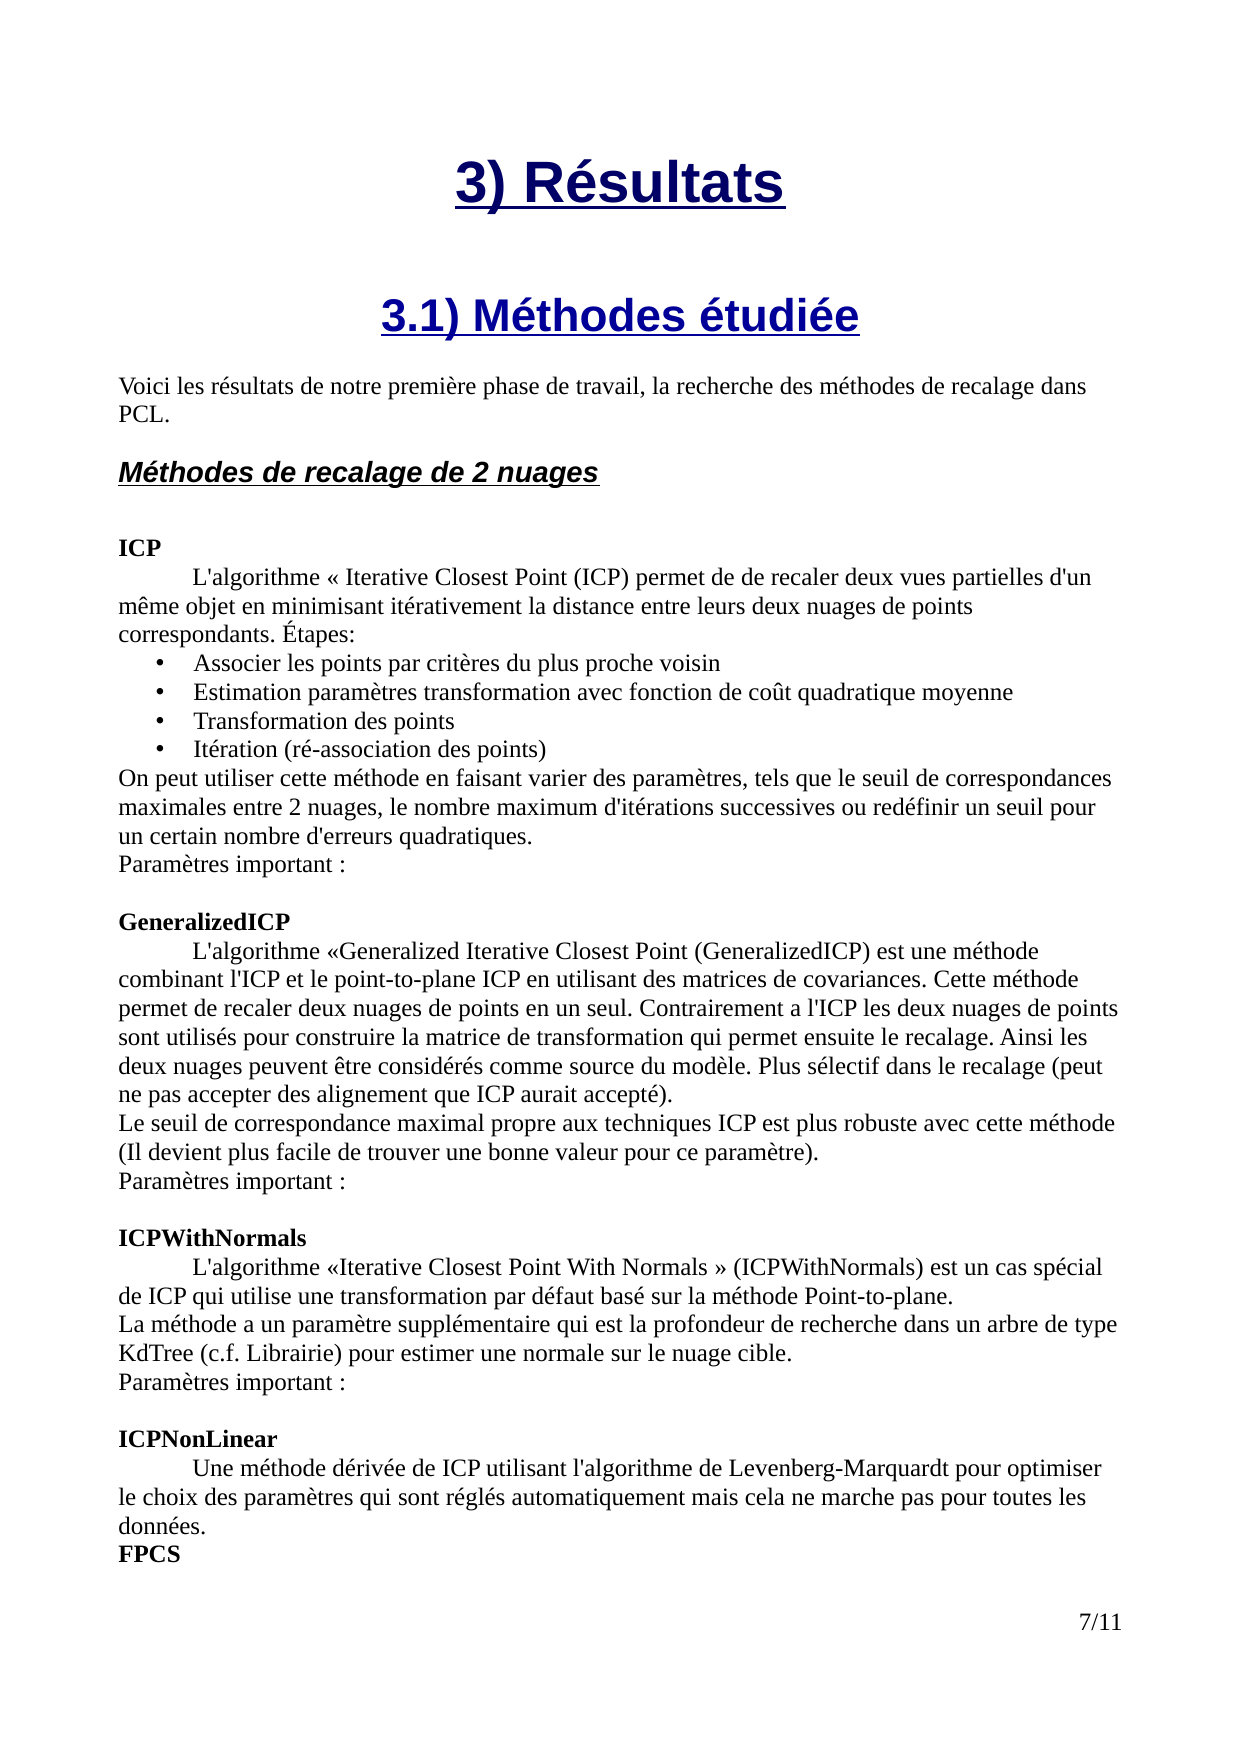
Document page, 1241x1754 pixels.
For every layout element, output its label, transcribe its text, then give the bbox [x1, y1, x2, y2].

text Paramètres important : [118, 849, 1122, 878]
text L'algorithme «Generalized Iterative Closest Point (GeneralizedICP) est une méthode combinant l'ICP et le point-to-plane ICP en utilisant des matrices de covariances. Cette méthode permet de recaler deux nuages de points en un seul. Contrairement a l'ICP les deux nuages de points sont utilisés pour construire la matrice de transformation qui permet ensuite le recalage. Ainsi les deux nuages peuvent être considérés comme source du modèle. Plus sélectif dans le recalage (peut ne pas accepter des alignement que ICP aurait accepté). Le seuil de correspondance maximal propre aux techniques ICP est plus robuste avec cette méthode (Il devient plus facile de trouver une bonne valeur pour ce paramètre). [118, 936, 1122, 1166]
subtitle 3) Résultats [118, 148, 1122, 215]
text ICPNonLinear [118, 1424, 1122, 1453]
text Paramètres important : [118, 1367, 1122, 1396]
subtitle 3.1) Méthodes étudiée [118, 288, 1122, 341]
text Une méthode dérivée de ICP utilisant l'algorithme de Levenberg-Marquardt pour optimiser le choix des paramètres qui sont réglés automatiquement mais cela ne marche pas pour toutes les données. [118, 1453, 1122, 1539]
list Transformation des points [156, 706, 1122, 734]
list Estimation paramètres transformation avec fonction de coût quadratique moyenne [156, 677, 1122, 706]
text On peut utiliser cette méthode en faisant varier des paramètres, tels que le seuil de correspondances maximales entre 2 nuages, le nombre maximum d'itérations successives ou redéfinir un seuil pour un certain nombre d'erreurs quadratiques. [118, 763, 1122, 849]
text ICP [118, 533, 1122, 562]
text GeneralizedICP [118, 907, 1122, 936]
text Paramètres important : [118, 1166, 1122, 1194]
subtitle Méthodes de recalage de 2 nuages [118, 456, 1122, 489]
list Associer les points par critères du plus proche voisin [156, 648, 1122, 677]
text ICPWithNormals [118, 1223, 1122, 1252]
text L'algorithme « Iterative Closest Point (ICP) permet de de recaler deux vues partielles d'un même objet en minimisant itérativement la distance entre leurs deux nuages de points correspondants. Étapes: [118, 562, 1122, 648]
list Itération (ré-association des points) [156, 734, 1122, 763]
text L'algorithme «Iterative Closest Point With Normals » (ICPWithNormals) est un cas spécial de ICP qui utilise une transformation par défaut basé sur la méthode Point-to-plane. La méthode a un paramètre supplémentaire qui est la profondeur de recherche dans un arbre de type KdTree (c.f. Librairie) pour estimer une normale sur le nuage cible. [118, 1252, 1122, 1367]
text FPCS [118, 1539, 1122, 1568]
text Voici les résultats de notre première phase de travail, la recherche des méthodes de recalage dans PCL. [118, 371, 1122, 428]
